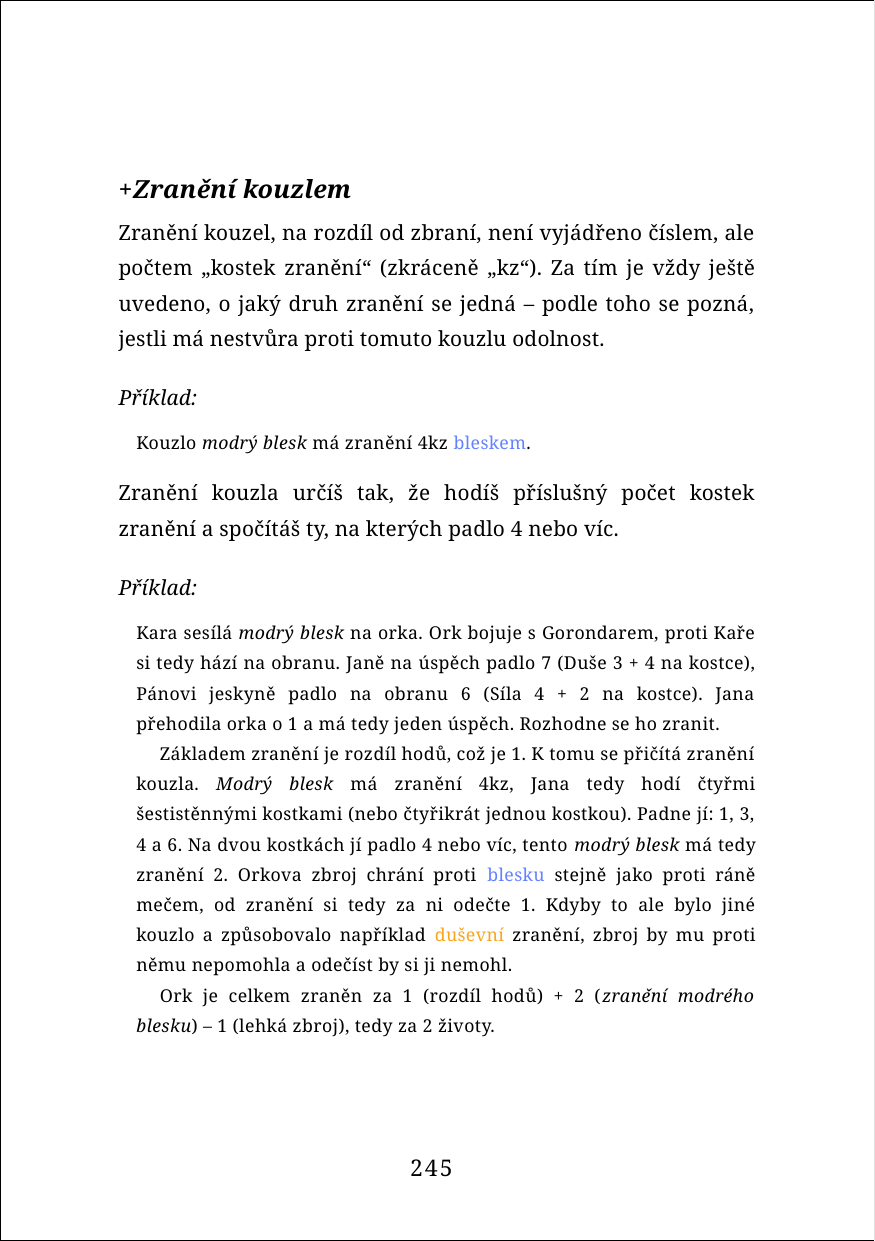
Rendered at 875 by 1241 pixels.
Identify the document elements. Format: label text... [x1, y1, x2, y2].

text Příklad: [118, 573, 756, 602]
text Zranění kouzla určíš tak, že hodíš příslušný počet kostek zranění a spočítáš ty, na kterých padlo 4 nebo víc. [118, 478, 756, 542]
text Kouzlo modrý blesk má zranění 4kz bleskem. [136, 431, 756, 455]
text Kara sesílá modrý blesk na orka. Ork bojuje s Gorondarem, proti Kaře si tedy hází na obranu. Janě na úspěch padlo 7 (Duše 3 + 4 na kostce), Pánovi jeskyně padlo na obranu 6 (Síla 4 + 2 na kostce). Jana přehodila orka o 1 a má tedy jeden úspěch. Rozhodne se ho zranit. Základem zranění je rozdíl hodů, což je 1. K tomu se přičítá zranění kouzla. Modrý blesk má zranění 4kz, Jana tedy hodí čtyřmi šestistěnnými kostkami (nebo čtyřikrát jednou kostkou). Padne jí: 1, 3, 4 a 6. Na dvou kostkách jí padlo 4 nebo víc, tento modrý blesk má tedy zranění 2. Orkova zbroj chrání proti blesku stejně jako proti ráně mečem, od zranění si tedy za ni odečte 1. Kdyby to ale bylo jiné kouzlo a způsobovalo například duševní zranění, zbroj by mu proti němu nepomohla a odečíst by si ji nemohl. Ork je celkem zraněn za 1 (rozdíl hodů) + 2 (zranění modrého blesku) – 1 (lehká zbroj), tedy za 2 životy. [136, 621, 756, 1037]
text Zranění kouzel, na rozdíl od zbraní, není vyjádřeno číslem, ale počtem „kostek zranění“ (zkráceně „kz“). Za tím je vždy ještě uvedeno, o jaký druh zranění se jedná – podle toho se pozná, jestli má nestvůra proti tomuto kouzlu odolnost. [118, 218, 756, 353]
text Příklad: [118, 383, 756, 412]
subtitle +Zranění kouzlem [118, 172, 756, 206]
